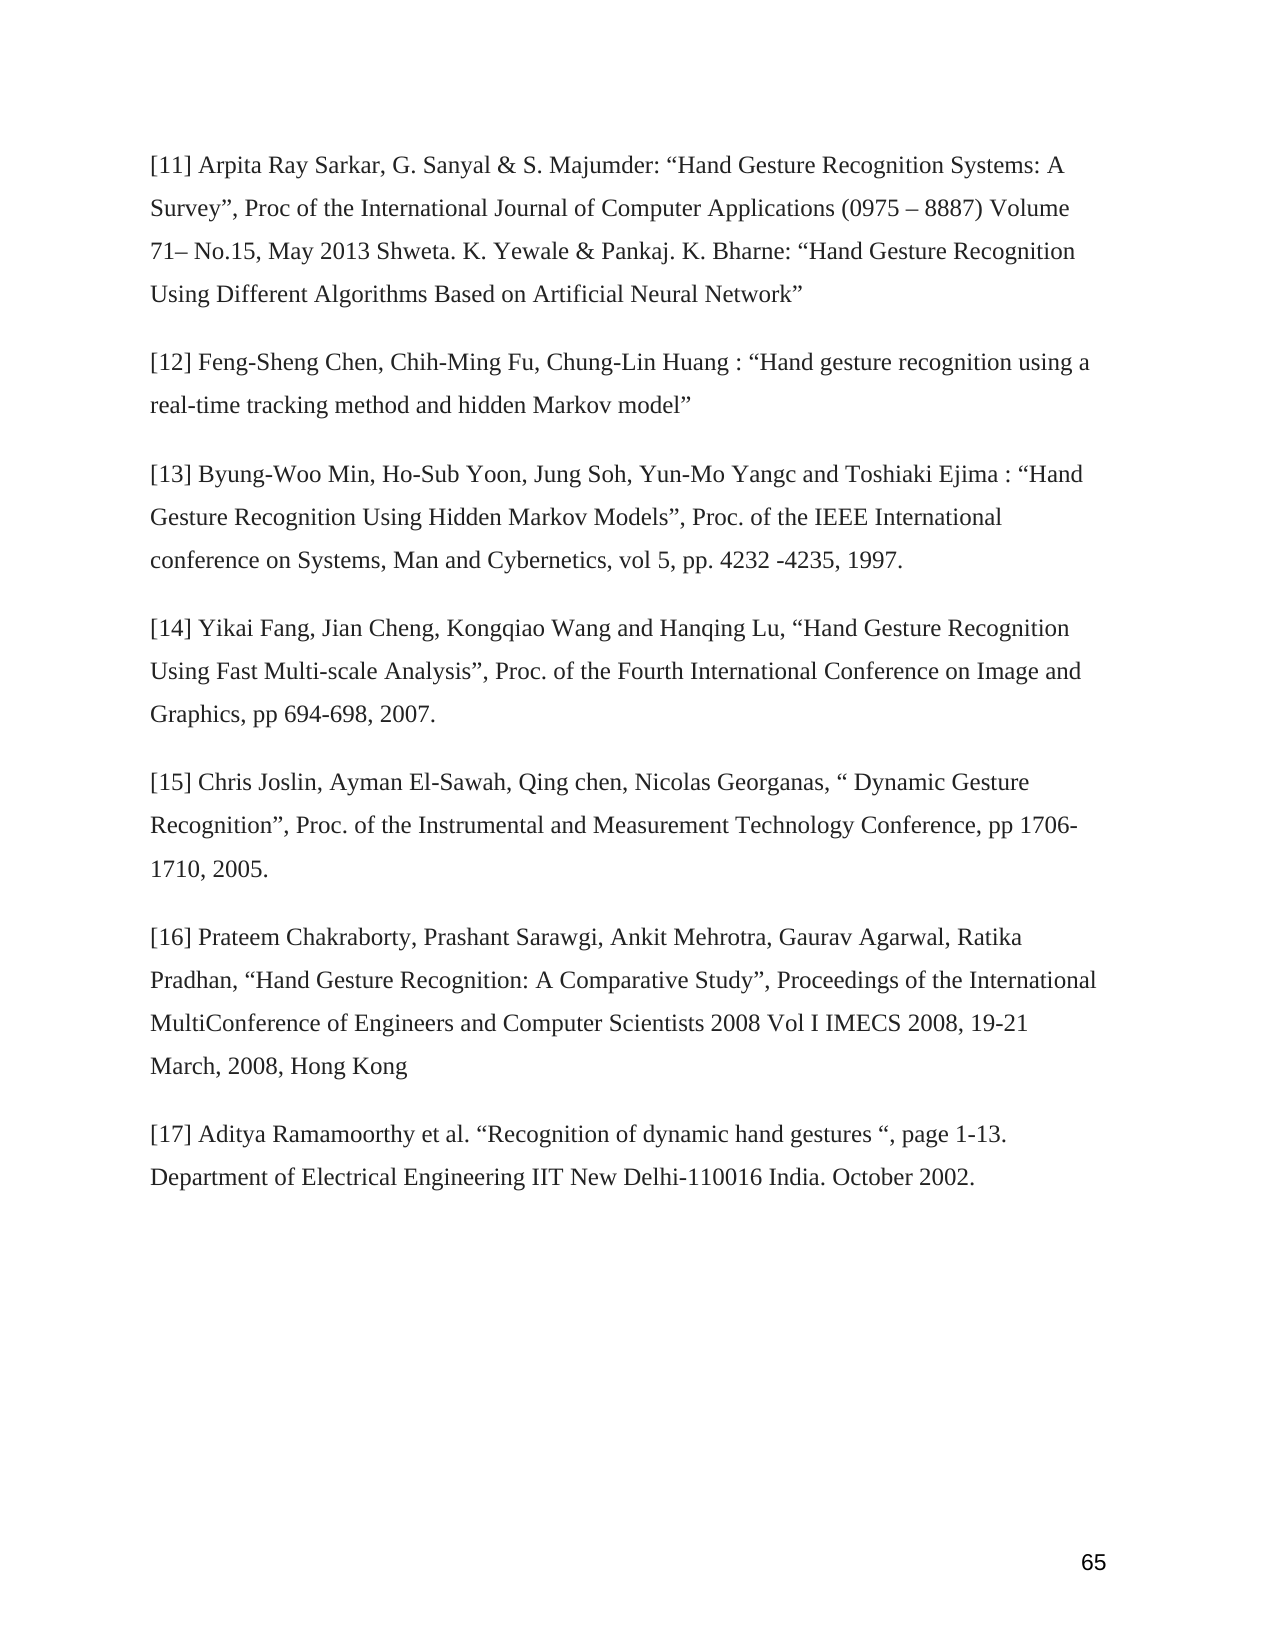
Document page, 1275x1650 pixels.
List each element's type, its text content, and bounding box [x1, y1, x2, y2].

text [15] Chris Joslin, Ayman El-Sawah, Qing chen, Nicolas Georganas, “ Dynamic Gesture Recognition”, Proc. of the Instrumental and Measurement Technology Conference, pp 1706-1710, 2005. [150, 767, 1106, 882]
text [11] Arpita Ray Sarkar, G. Sanyal & S. Majumder: “Hand Gesture Recognition Systems: A Survey”, Proc of the International Journal of Computer Applications (0975 – 8887) Volume 71– No.15, May 2013 Shweta. K. Yewale & Pankaj. K. Bharne: “Hand Gesture Recognition Using Different Algorithms Based on Artificial Neural Network” [150, 150, 1106, 308]
text [13] Byung-Woo Min, Ho-Sub Yoon, Jung Soh, Yun-Mo Yangc and Toshiaki Ejima : “Hand Gesture Recognition Using Hidden Markov Models”, Proc. of the IEEE International conference on Systems, Man and Cybernetics, vol 5, pp. 4232 -4235, 1997. [150, 459, 1106, 574]
text [12] Feng-Sheng Chen, Chih-Ming Fu, Chung-Lin Huang : “Hand gesture recognition using a real-time tracking method and hidden Markov model” [150, 347, 1106, 419]
text [14] Yikai Fang, Jian Cheng, Kongqiao Wang and Hanqing Lu, “Hand Gesture Recognition Using Fast Multi-scale Analysis”, Proc. of the Fourth International Conference on Image and Graphics, pp 694-698, 2007. [150, 613, 1106, 728]
text [17] Aditya Ramamoorthy et al. “Recognition of dynamic hand gestures “, page 1-13. Department of Electrical Engineering IIT New Delhi-110016 India. October 2002. [150, 1119, 1106, 1191]
text [16] Prateem Chakraborty, Prashant Sarawgi, Ankit Mehrotra, Gaurav Agarwal, Ratika Pradhan, “Hand Gesture Recognition: A Comparative Study”, Proceedings of the International MultiConference of Engineers and Computer Scientists 2008 Vol I IMECS 2008, 19-21 March, 2008, Hong Kong [150, 922, 1106, 1080]
